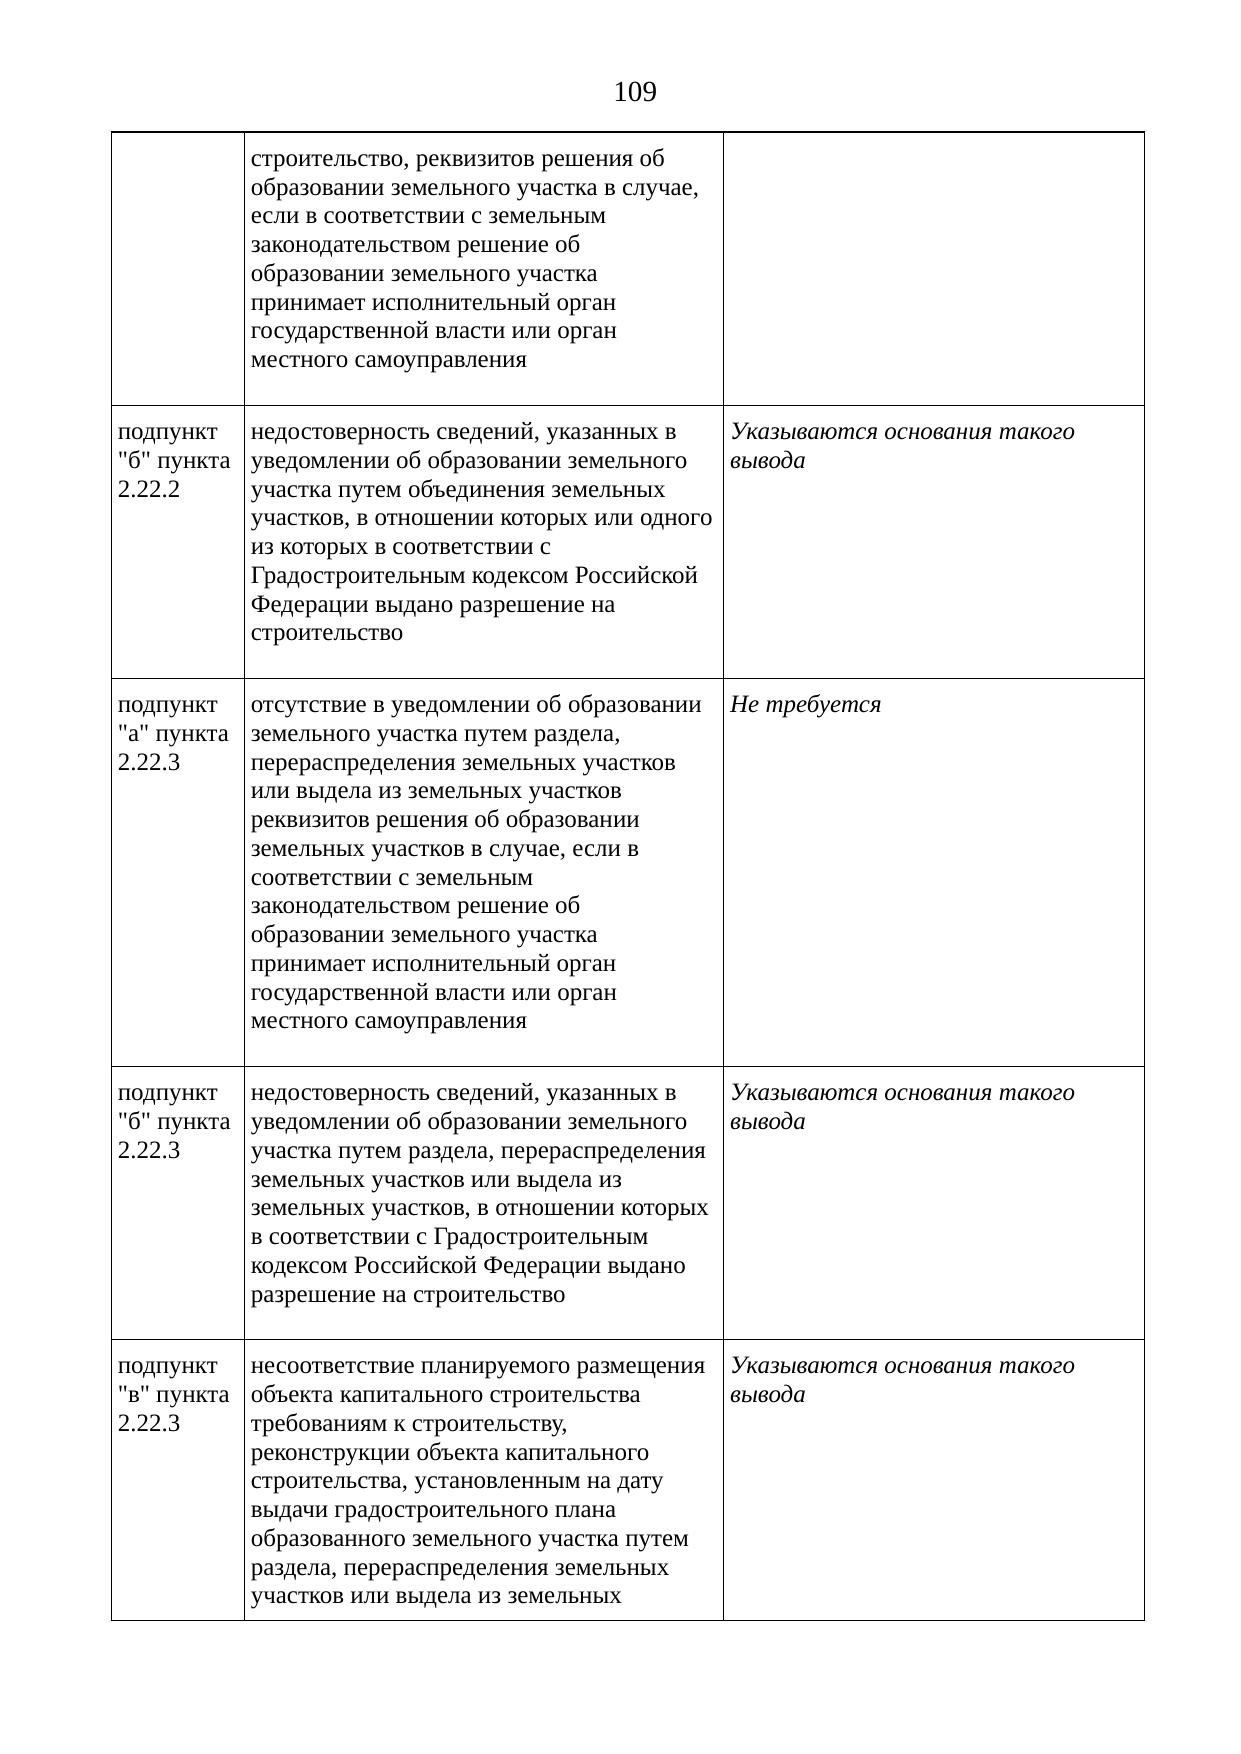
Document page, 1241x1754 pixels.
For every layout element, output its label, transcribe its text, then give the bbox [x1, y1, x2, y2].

table_cell недостоверность сведений, указанных в уведомлении об образовании земельного участка путем объединения земельных участков, в отношении которых или одного из которых в соответствии с Градостроительным кодексом Российской Федерации выдано разрешение на строительство [245, 406, 723, 678]
table_cell подпункт "б" пункта 2.22.2 [112, 406, 244, 678]
table_cell несоответствие планируемого размещения объекта капитального строительства требованиям к строительству, реконструкции объекта капитального строительства, установленным на дату выдачи градостроительного плана образованного земельного участка путем раздела, перераспределения земельных участков или выдела из земельных [245, 1340, 723, 1620]
table_cell отсутствие в уведомлении об образовании земельного участка путем раздела, перераспределения земельных участков или выдела из земельных участков реквизитов решения об образовании земельных участков в случае, если в соответствии с земельным законодательством решение об образовании земельного участка принимает исполнительный орган государственной власти или орган местного самоуправления [245, 679, 723, 1066]
table_cell подпункт "а" пункта 2.22.3 [112, 679, 244, 1066]
table_cell Не требуется [724, 679, 1144, 1066]
table_cell Указываются основания такого вывода [724, 406, 1144, 678]
table_cell подпункт "в" пункта 2.22.3 [112, 1340, 244, 1620]
table_cell недостоверность сведений, указанных в уведомлении об образовании земельного участка путем раздела, перераспределения земельных участков или выдела из земельных участков, в отношении которых в соответствии с Градостроительным кодексом Российской Федерации выдано разрешение на строительство [245, 1067, 723, 1339]
table_cell Указываются основания такого вывода [724, 1340, 1144, 1620]
table_cell подпункт "б" пункта 2.22.3 [112, 1067, 244, 1339]
table_cell Указываются основания такого вывода [724, 1067, 1144, 1339]
table_cell [724, 133, 1144, 404]
table_cell строительство, реквизитов решения об образовании земельного участка в случае, если в соответствии с земельным законодательством решение об образовании земельного участка принимает исполнительный орган государственной власти или орган местного самоуправления [245, 133, 723, 404]
table_cell [112, 133, 244, 404]
